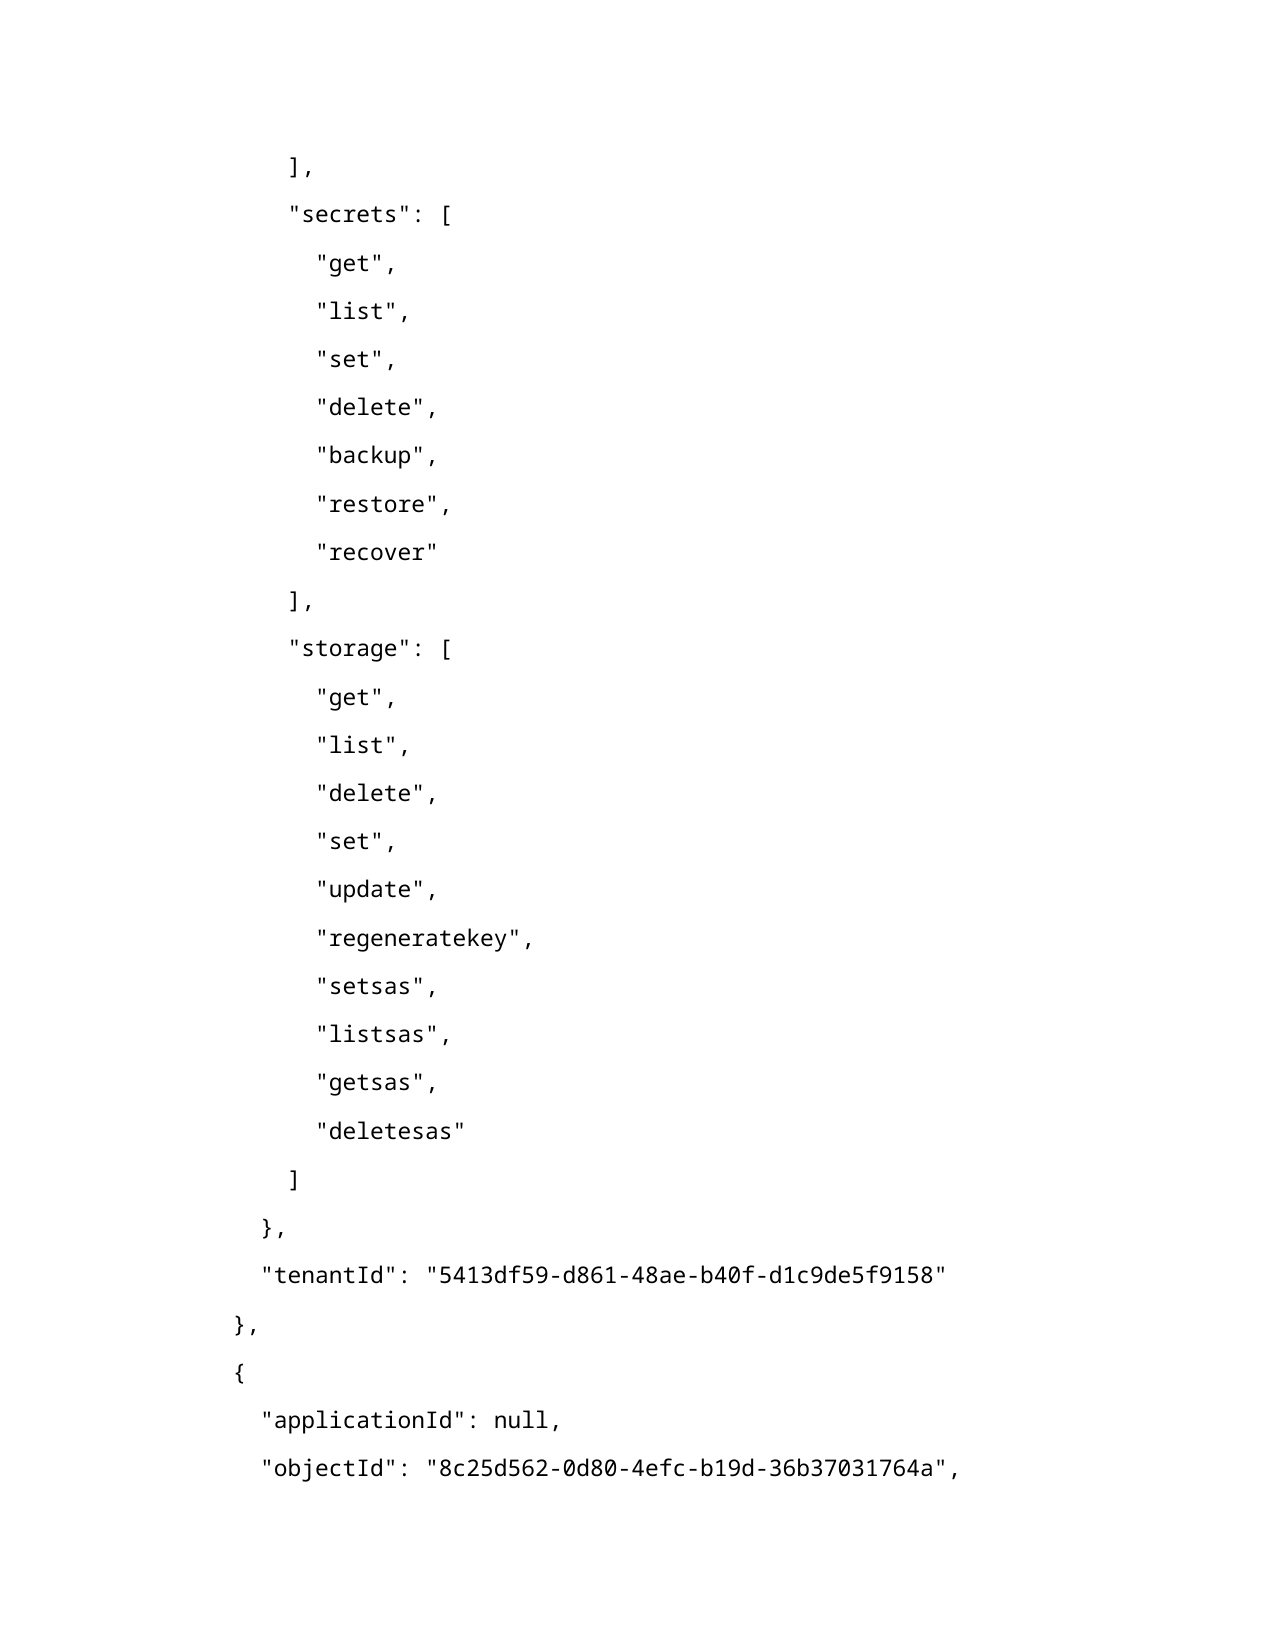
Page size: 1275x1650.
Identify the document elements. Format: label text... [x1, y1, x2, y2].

text "applicationId": null, [150, 1404, 1125, 1435]
text "objectId": "8c25d562-0d80-4efc-b19d-36b37031764a", [150, 1452, 1125, 1483]
text "deletesas" [150, 1114, 1125, 1146]
text "tenantId": "5413df59-d861-48ae-b40f-d1c9de5f9158" [150, 1259, 1125, 1291]
text "regeneratekey", [150, 922, 1125, 953]
text ] [150, 1163, 1125, 1194]
text "setsas", [150, 970, 1125, 1001]
text "update", [150, 873, 1125, 905]
text "storage": [ [150, 632, 1125, 663]
text "list", [150, 729, 1125, 760]
text }, [150, 1211, 1125, 1242]
text }, [150, 1307, 1125, 1339]
text "secrets": [ [150, 198, 1125, 229]
text "listsas", [150, 1018, 1125, 1049]
text ], [150, 584, 1125, 615]
text "set", [150, 825, 1125, 856]
text "getsas", [150, 1066, 1125, 1098]
text "get", [150, 246, 1125, 278]
text "recover" [150, 536, 1125, 567]
text "delete", [150, 777, 1125, 808]
text "restore", [150, 488, 1125, 519]
text ], [150, 150, 1125, 181]
text { [150, 1356, 1125, 1387]
text "backup", [150, 439, 1125, 471]
text "get", [150, 681, 1125, 712]
text "list", [150, 295, 1125, 326]
text "set", [150, 343, 1125, 374]
text "delete", [150, 391, 1125, 422]
